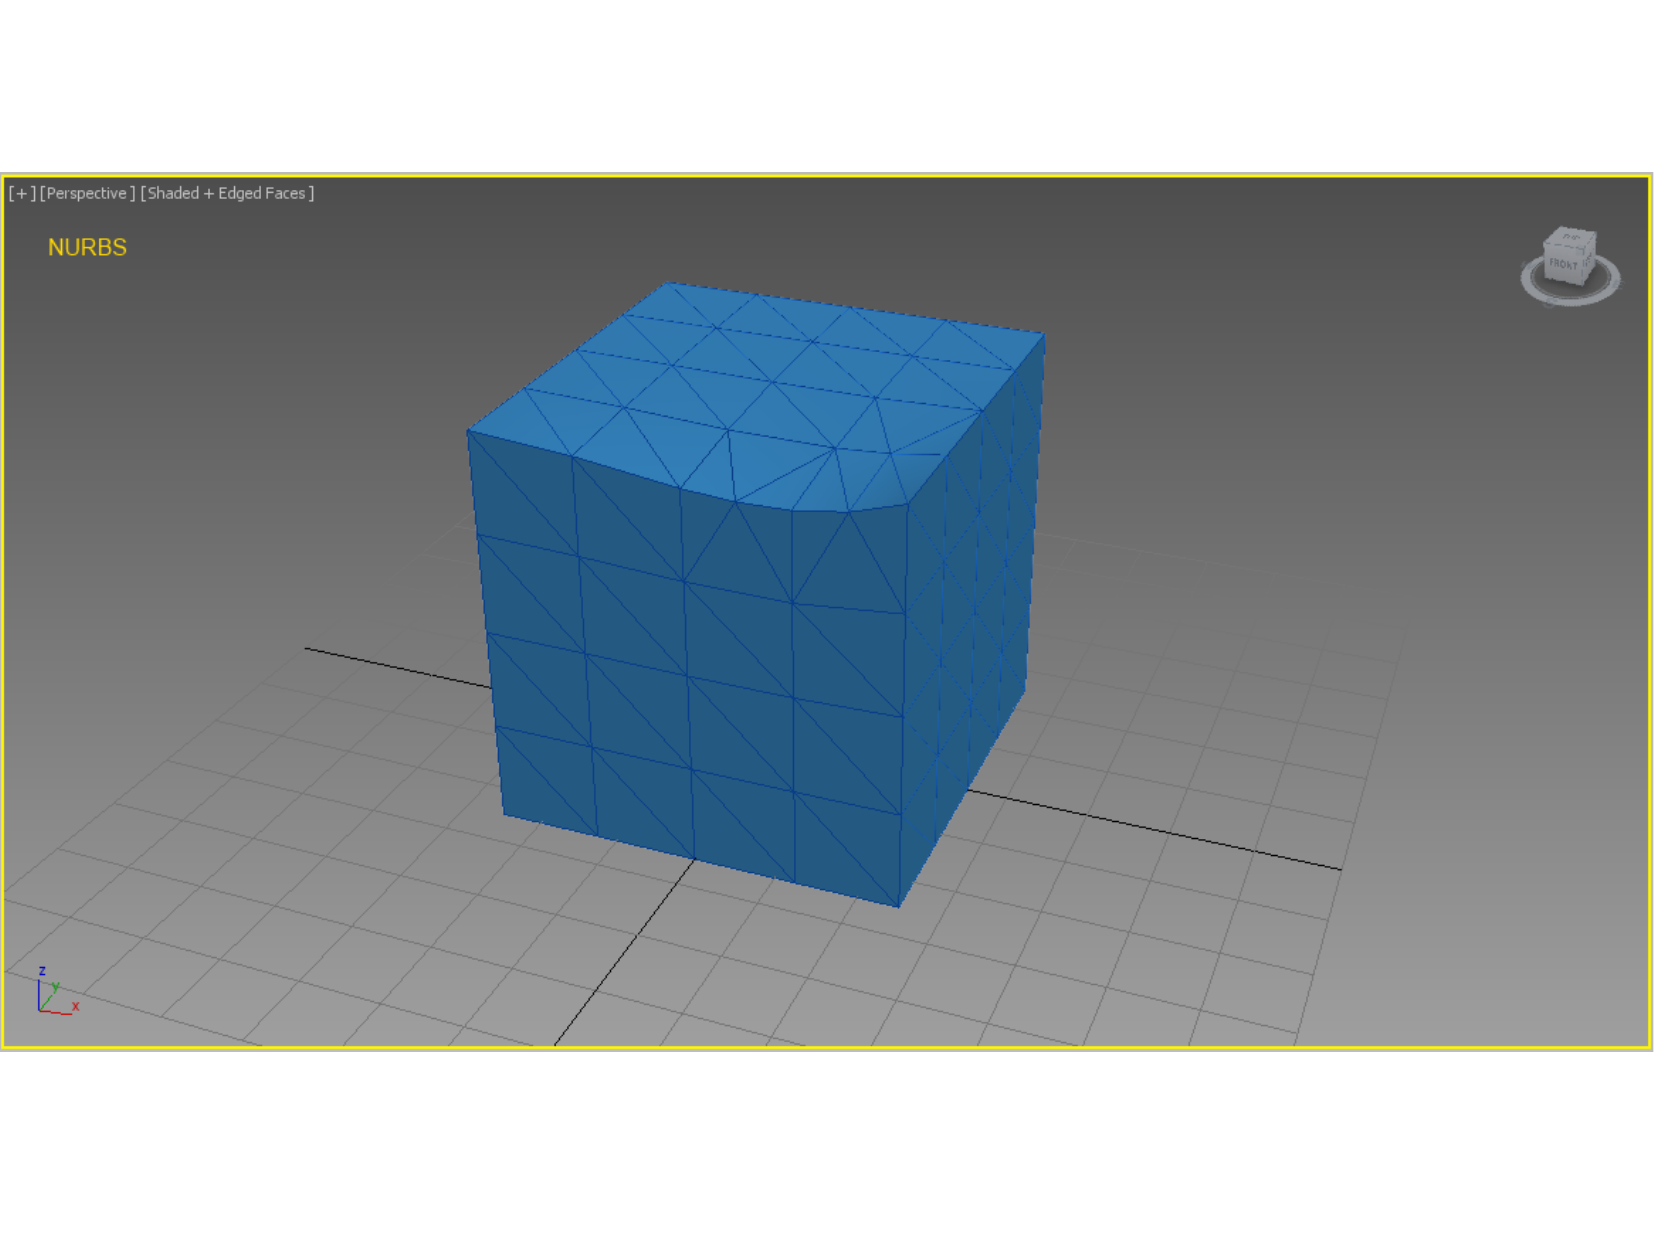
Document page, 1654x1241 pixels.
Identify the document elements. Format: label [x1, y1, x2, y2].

picture [0, 172, 1654, 1052]
